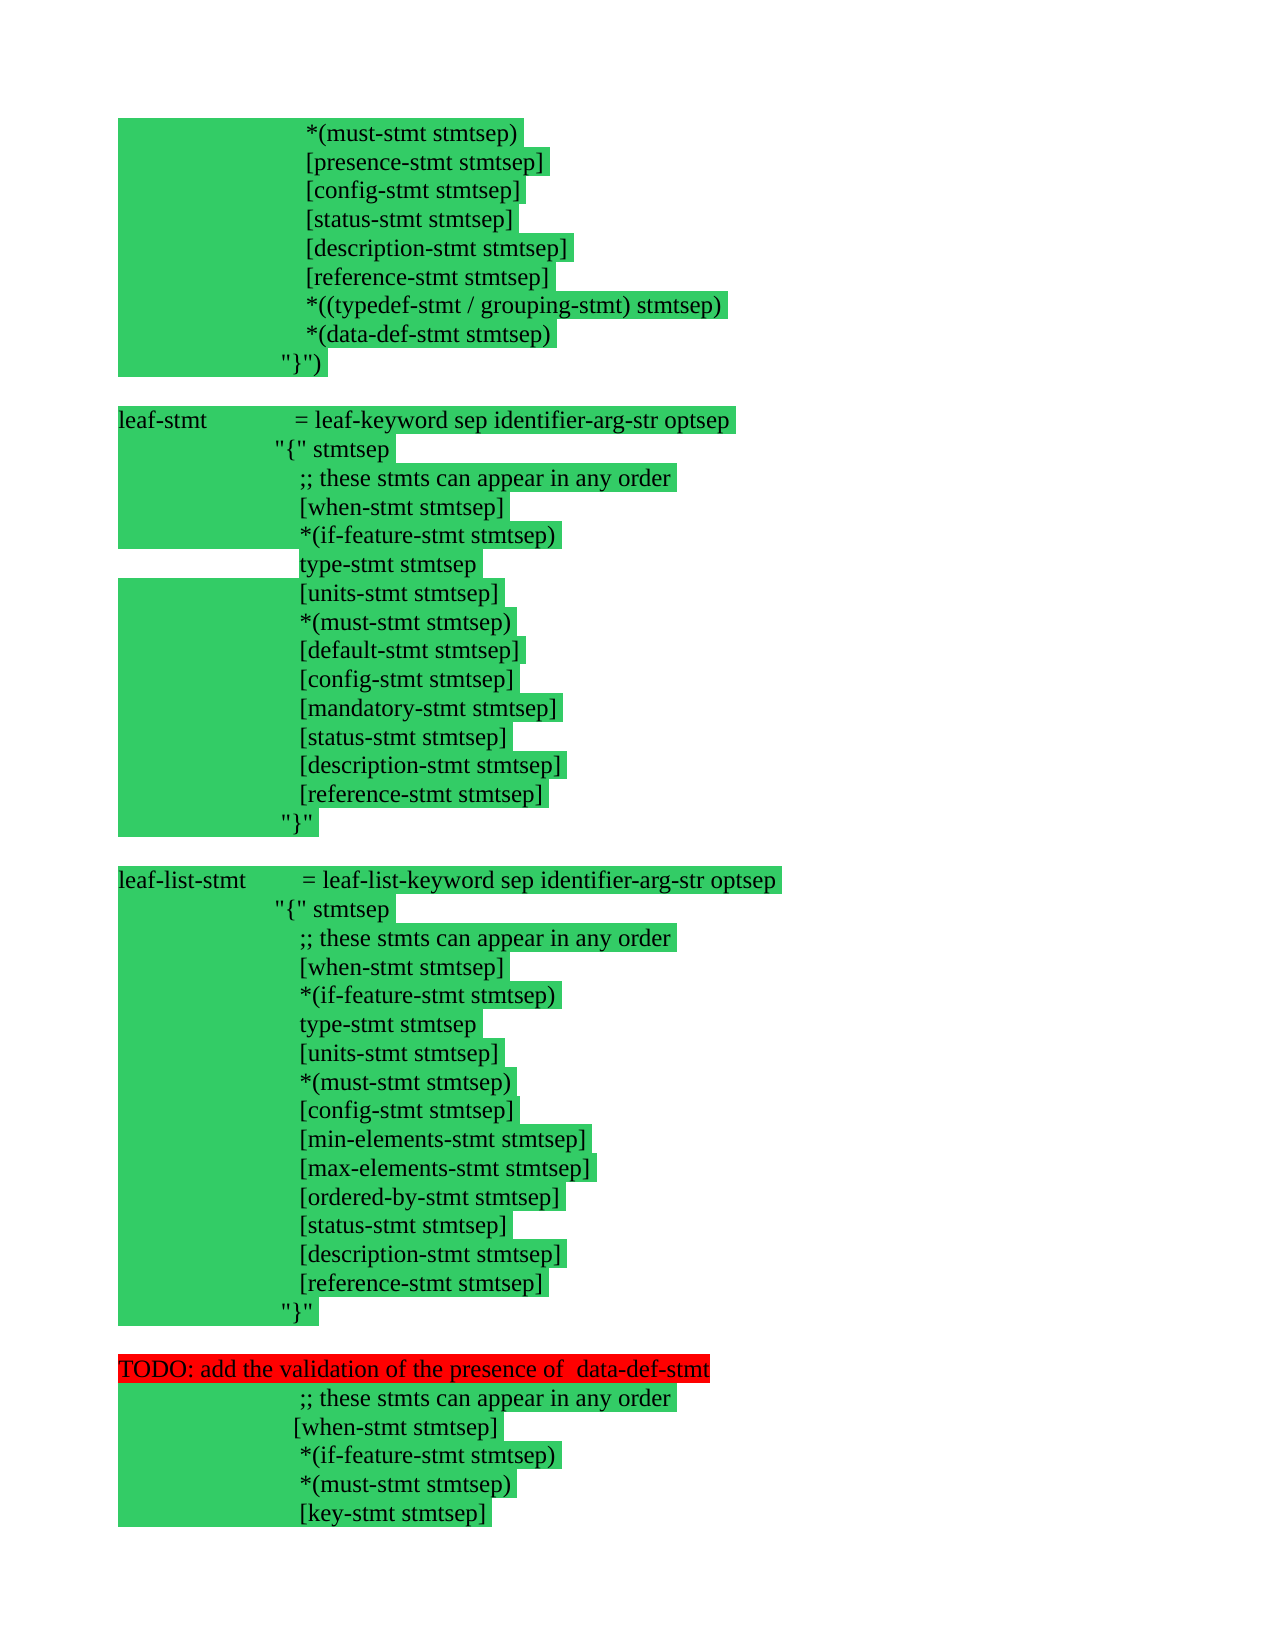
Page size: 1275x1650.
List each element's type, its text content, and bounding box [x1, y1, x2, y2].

text [min-elements-stmt stmtsep] [118, 1124, 1157, 1153]
text [units-stmt stmtsep] [118, 1038, 1157, 1067]
text ;; these stmts can appear in any order [118, 1383, 1157, 1412]
text "{" stmtsep [118, 894, 1157, 923]
text [max-elements-stmt stmtsep] [118, 1153, 1157, 1182]
text [reference-stmt stmtsep] [118, 779, 1157, 808]
text [config-stmt stmtsep] [118, 176, 1157, 204]
text [when-stmt stmtsep] [118, 1412, 1157, 1441]
text *(must-stmt stmtsep) [118, 1067, 1157, 1096]
text [reference-stmt stmtsep] [118, 262, 1157, 291]
text type-stmt stmtsep [118, 549, 1157, 578]
text [status-stmt stmtsep] [118, 1211, 1157, 1239]
text *((typedef-stmt / grouping-stmt) stmtsep) [118, 291, 1157, 319]
text [units-stmt stmtsep] [118, 578, 1157, 607]
text [default-stmt stmtsep] [118, 636, 1157, 664]
text [description-stmt stmtsep] [118, 1239, 1157, 1268]
text [presence-stmt stmtsep] [118, 147, 1157, 176]
text leaf-stmt = leaf-keyword sep identifier-arg-str optsep [118, 406, 1157, 434]
text [key-stmt stmtsep] [118, 1498, 1157, 1527]
text [when-stmt stmtsep] [118, 952, 1157, 981]
text "{" stmtsep [118, 434, 1157, 463]
text "}" [118, 1297, 1157, 1326]
text *(if-feature-stmt stmtsep) [118, 981, 1157, 1009]
text ;; these stmts can appear in any order [118, 923, 1157, 952]
text *(data-def-stmt stmtsep) [118, 319, 1157, 348]
text leaf-list-stmt = leaf-list-keyword sep identifier-arg-str optsep [118, 866, 1157, 894]
text [description-stmt stmtsep] [118, 751, 1157, 779]
text "}") [118, 348, 1157, 377]
text [description-stmt stmtsep] [118, 233, 1157, 262]
text type-stmt stmtsep [118, 1009, 1157, 1038]
text *(must-stmt stmtsep) [118, 1469, 1157, 1498]
text [status-stmt stmtsep] [118, 204, 1157, 233]
text [mandatory-stmt stmtsep] [118, 693, 1157, 722]
text ;; these stmts can appear in any order [118, 463, 1157, 492]
text *(if-feature-stmt stmtsep) [118, 1441, 1157, 1469]
text [config-stmt stmtsep] [118, 1096, 1157, 1124]
text *(must-stmt stmtsep) [118, 607, 1157, 636]
text TODO: add the validation of the presence of data-def-stmt [118, 1354, 1157, 1383]
text [config-stmt stmtsep] [118, 664, 1157, 693]
text [status-stmt stmtsep] [118, 722, 1157, 751]
text "}" [118, 808, 1157, 837]
text [ordered-by-stmt stmtsep] [118, 1182, 1157, 1211]
text *(must-stmt stmtsep) [118, 118, 1157, 147]
text [reference-stmt stmtsep] [118, 1268, 1157, 1297]
text *(if-feature-stmt stmtsep) [118, 521, 1157, 549]
text [when-stmt stmtsep] [118, 492, 1157, 521]
